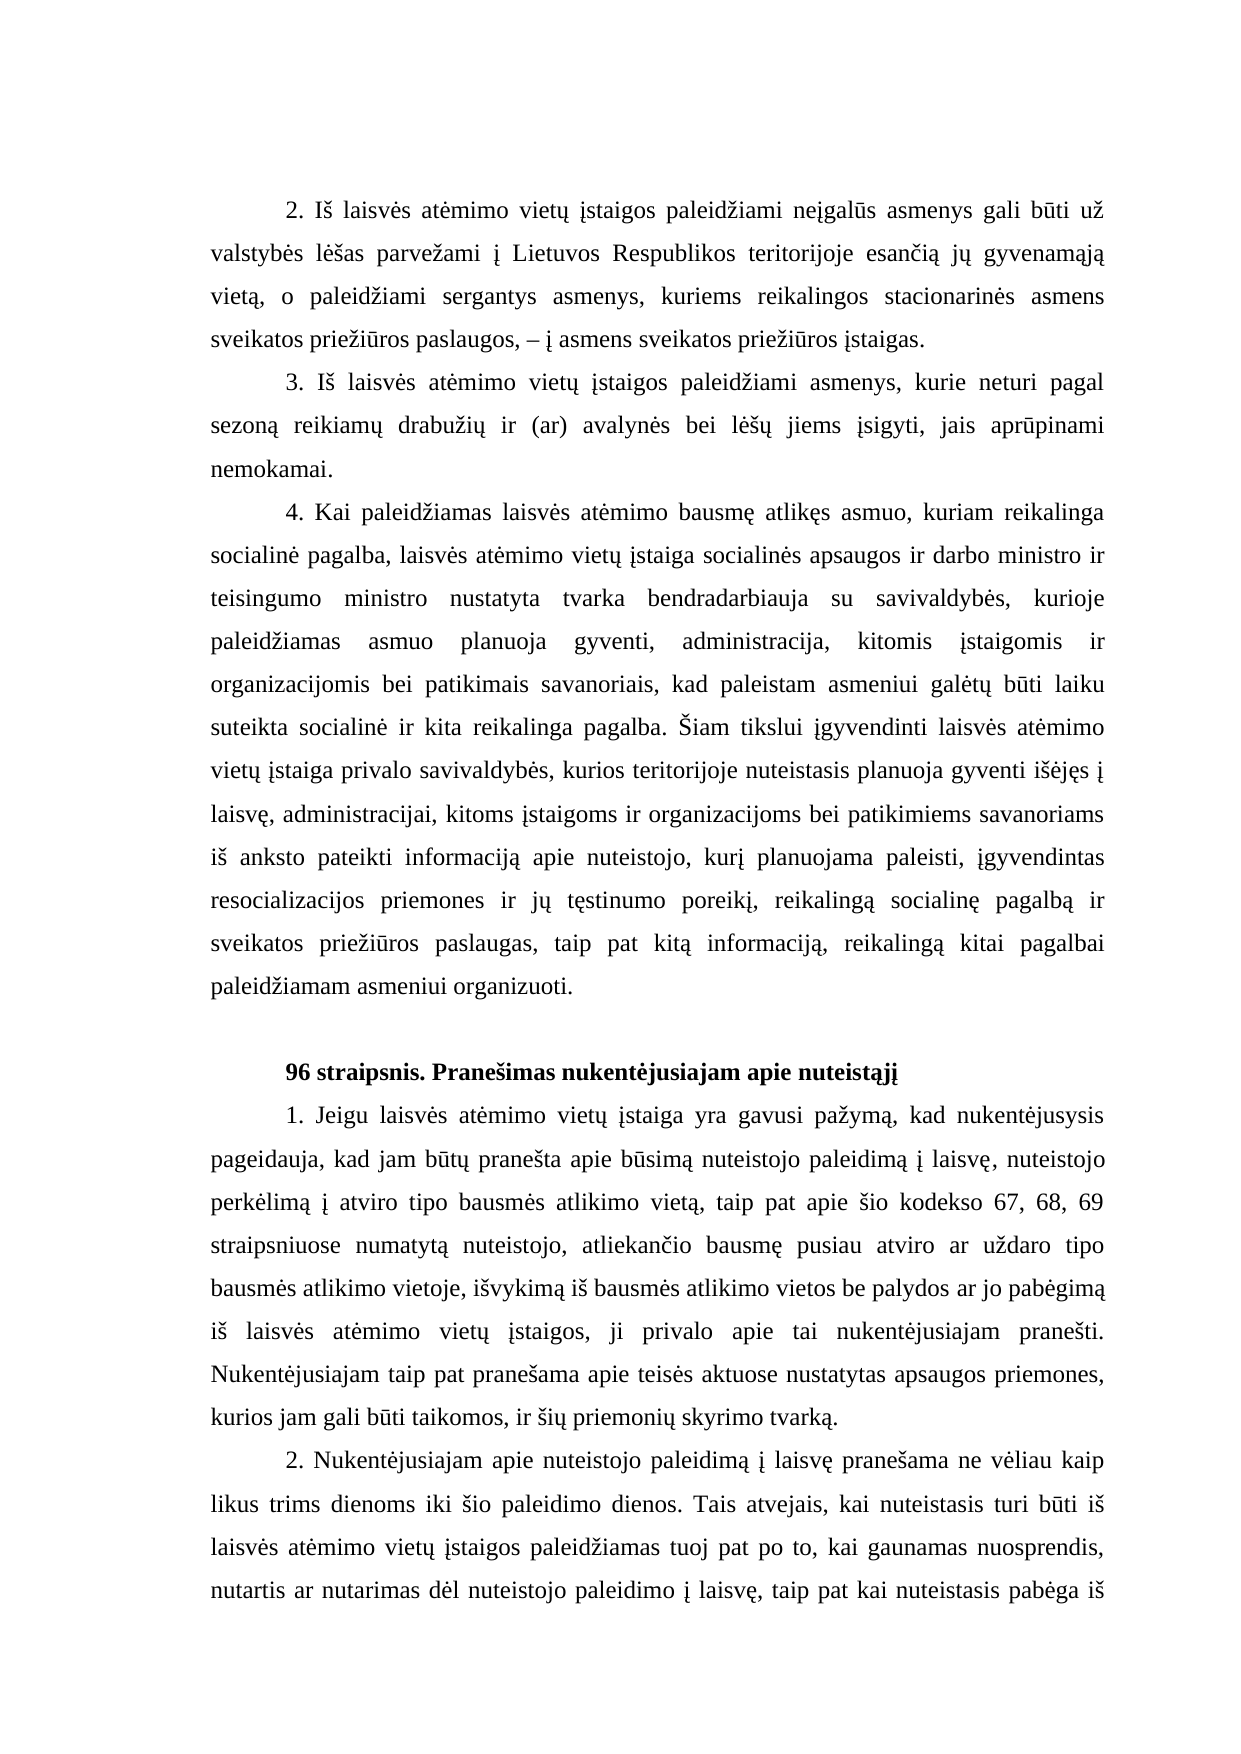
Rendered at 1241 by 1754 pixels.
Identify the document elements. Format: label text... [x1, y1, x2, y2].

text 2. Iš laisvės atėmimo vietų įstaigos paleidžiami neįgalūs asmenys gali būti už valstybės lėšas parvežami į Lietuvos Respublikos teritorijoje esančią jų gyvenamąją vietą, o paleidžiami sergantys asmenys, kuriems reikalingos stacionarinės asmens sveikatos priežiūros paslaugos, – į asmens sveikatos priežiūros įstaigas. [210, 195, 1105, 353]
text 96 straipsnis. Pranešimas nukentėjusiajam apie nuteistąjį [210, 1057, 1105, 1086]
text 4. Kai paleidžiamas laisvės atėmimo bausmę atlikęs asmuo, kuriam reikalinga socialinė pagalba, laisvės atėmimo vietų įstaiga socialinės apsaugos ir darbo ministro ir teisingumo ministro nustatyta tvarka bendradarbiauja su savivaldybės, kurioje paleidžiamas asmuo planuoja gyventi, administracija, kitomis įstaigomis ir organizacijomis bei patikimais savanoriais, kad paleistam asmeniui galėtų būti laiku suteikta socialinė ir kita reikalinga pagalba. Šiam tikslui įgyvendinti laisvės atėmimo vietų įstaiga privalo savivaldybės, kurios teritorijoje nuteistasis planuoja gyventi išėjęs į laisvę, administracijai, kitoms įstaigoms ir organizacijoms bei patikimiems savanoriams iš anksto pateikti informaciją apie nuteistojo, kurį planuojama paleisti, įgyvendintas resocializacijos priemones ir jų tęstinumo poreikį, reikalingą socialinę pagalbą ir sveikatos priežiūros paslaugas, taip pat kitą informaciją, reikalingą kitai pagalbai paleidžiamam asmeniui organizuoti. [210, 497, 1105, 1000]
text 3. Iš laisvės atėmimo vietų įstaigos paleidžiami asmenys, kurie neturi pagal sezoną reikiamų drabužių ir (ar) avalynės bei lėšų jiems įsigyti, jais aprūpinami nemokamai. [210, 367, 1105, 482]
text 2. Nukentėjusiajam apie nuteistojo paleidimą į laisvę pranešama ne vėliau kaip likus trims dienoms iki šio paleidimo dienos. Tais atvejais, kai nuteistasis turi būti iš laisvės atėmimo vietų įstaigos paleidžiamas tuoj pat po to, kai gaunamas nuosprendis, nutartis ar nutarimas dėl nuteistojo paleidimo į laisvę, taip pat kai nuteistasis pabėga iš [210, 1446, 1105, 1604]
text 1. Jeigu laisvės atėmimo vietų įstaiga yra gavusi pažymą, kad nukentėjusysis pageidauja, kad jam būtų pranešta apie būsimą nuteistojo paleidimą į laisvę, nuteistojo perkėlimą į atviro tipo bausmės atlikimo vietą, taip pat apie šio kodekso 67, 68, 69 straipsniuose numatytą nuteistojo, atliekančio bausmę pusiau atviro ar uždaro tipo bausmės atlikimo vietoje, išvykimą iš bausmės atlikimo vietos be palydos ar jo pabėgimą iš laisvės atėmimo vietų įstaigos, ji privalo apie tai nukentėjusiajam pranešti. Nukentėjusiajam taip pat pranešama apie teisės aktuose nustatytas apsaugos priemones, kurios jam gali būti taikomos, ir šių priemonių skyrimo tvarką. [210, 1101, 1105, 1431]
